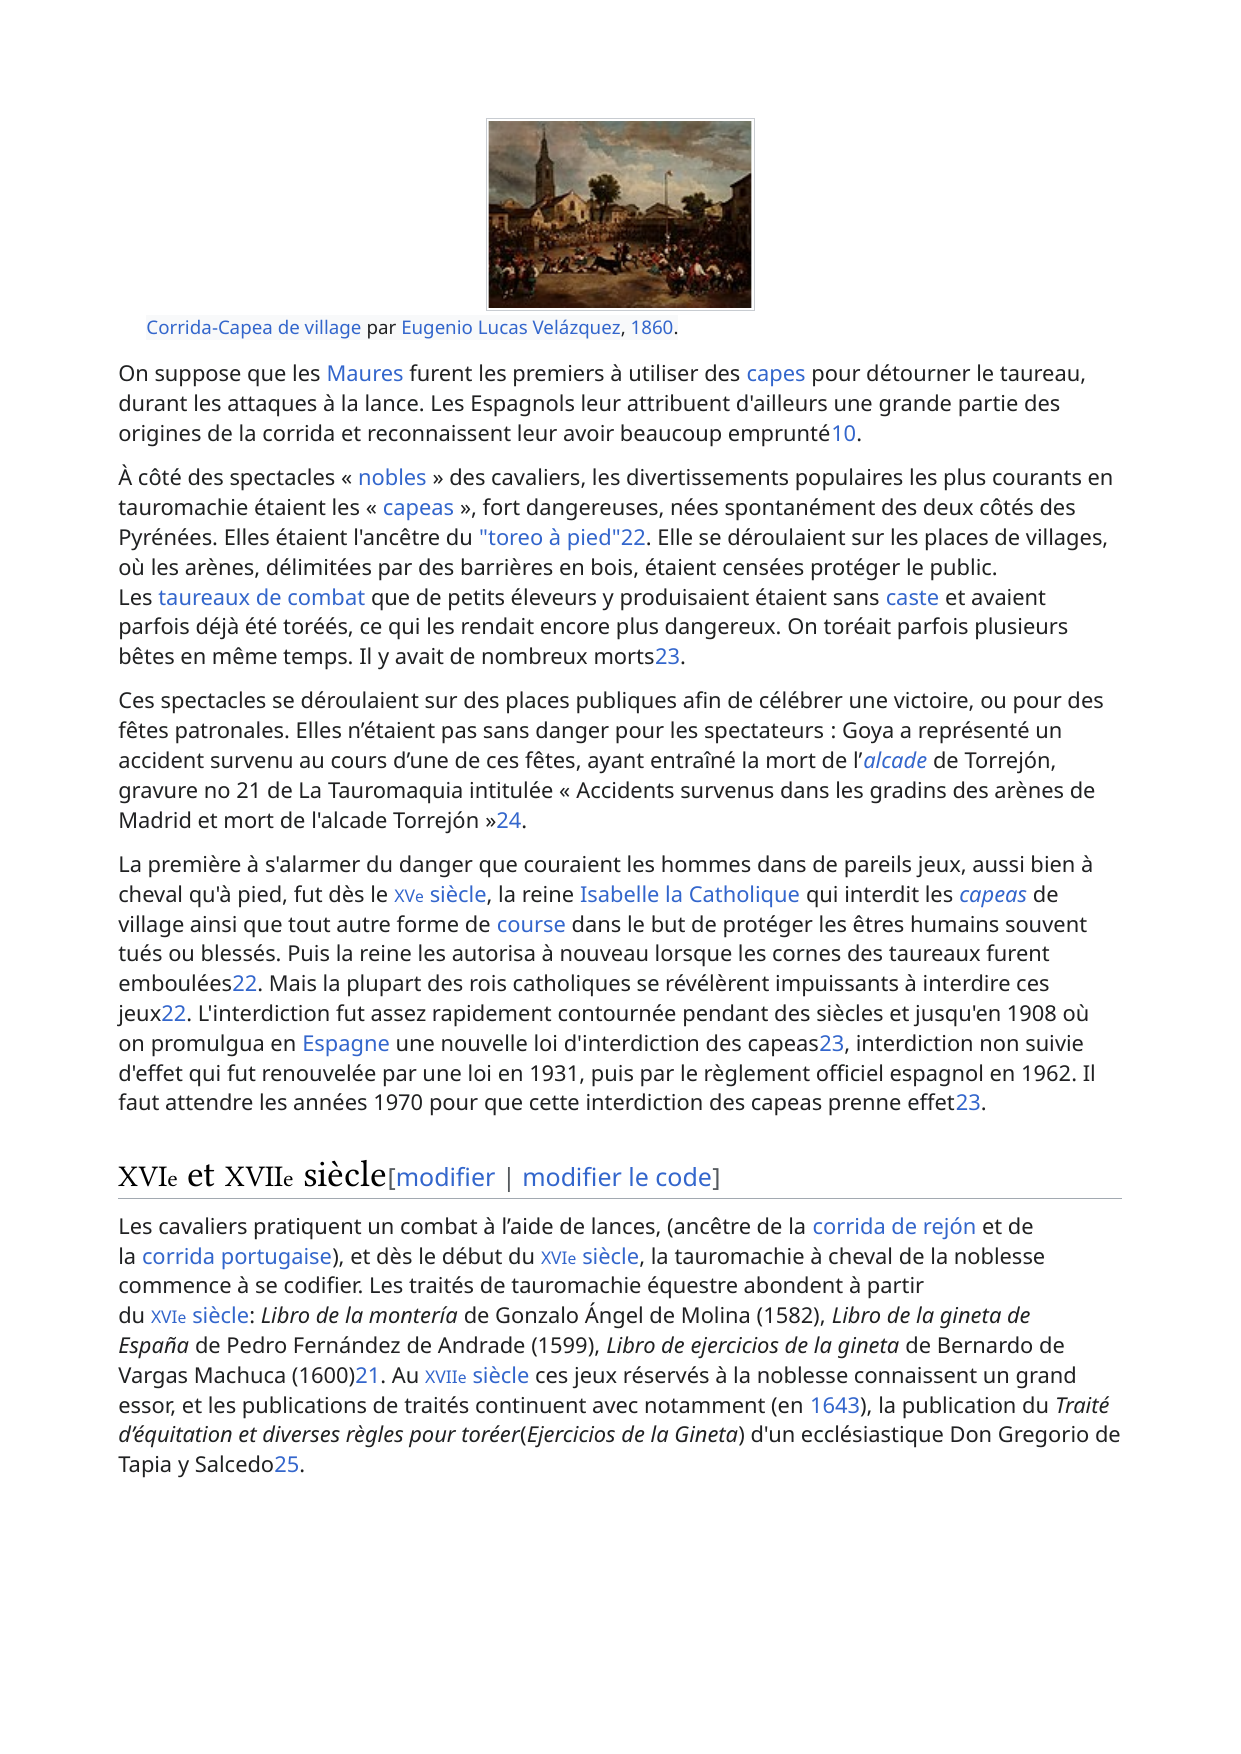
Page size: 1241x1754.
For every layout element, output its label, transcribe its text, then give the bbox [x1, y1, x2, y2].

text À côté des spectacles « nobles » des cavaliers, les divertissements populaires les plus courants en tauromachie étaient les « capeas », fort dangereuses, nées spontanément des deux côtés des Pyrénées. Elles étaient l'ancêtre du "toreo à pied"22. Elle se déroulaient sur les places de villages, où les arènes, délimitées par des barrières en bois, étaient censées protéger le public. Les taureaux de combat que de petits éleveurs y produisaient étaient sans caste et avaient parfois déjà été toréés, ce qui les rendait encore plus dangereux. On toréait parfois plusieurs bêtes en même temps. Il y avait de nombreux morts23. [118, 462, 1122, 671]
text Les cavaliers pratiquent un combat à l’aide de lances, (ancêtre de la corrida de rejón et de la corrida portugaise), et dès le début du xvie siècle, la tauromachie à cheval de la noblesse commence à se codifier. Les traités de tauromachie équestre abondent à partir du xvie siècle: Libro de la montería de Gonzalo Ángel de Molina (1582), Libro de la gineta de España de Pedro Fernández de Andrade (1599), Libro de ejercicios de la gineta de Bernardo de Vargas Machuca (1600)21. Au xviie siècle ces jeux réservés à la noblesse connaissent un grand essor, et les publications de traités continuent avec notamment (en 1643), la publication du Traité d’équitation et diverses règles pour toréer(Ejercicios de la Gineta) d'un ecclésiastique Don Gregorio de Tapia y Salcedo25. [118, 1211, 1122, 1479]
text Ces spectacles se déroulaient sur des places publiques afin de célébrer une victoire, ou pour des fêtes patronales. Elles n’étaient pas sans danger pour les spectateurs : Goya a représenté un accident survenu au cours d’une de ces fêtes, ayant entraîné la mort de l’alcade de Torrejón, gravure no 21 de La Tauromaquia intitulée « Accidents survenus dans les gradins des arènes de Madrid et mort de l'alcade Torrejón »24. [118, 686, 1122, 834]
text Corrida-Capea de village par Eugenio Lucas Velázquez, 1860. [123, 314, 1122, 340]
text La première à s'alarmer du danger que couraient les hommes dans de pareils jeux, aussi bien à cheval qu'à pied, fut dès le xve siècle, la reine Isabelle la Catholique qui interdit les capeas de village ainsi que tout autre forme de course dans le but de protéger les êtres humains souvent tués ou blessés. Puis la reine les autorisa à nouveau lorsque les cornes des taureaux furent emboulées22. Mais la plupart des rois catholiques se révélèrent impuissants à interdire ces jeux22. L'interdiction fut assez rapidement contournée pendant des siècles et jusqu'en 1908 où on promulgua en Espagne une nouvelle loi d'interdiction des capeas23, interdiction non suivie d'effet qui fut renouvelée par une loi en 1931, puis par le règlement officiel espagnol en 1962. Il faut attendre les années 1970 pour que cette interdiction des capeas prenne effet23. [118, 849, 1122, 1117]
subtitle xvie et xviie siècle[modifier | modifier le code] [118, 1153, 1122, 1198]
picture [488, 121, 752, 308]
text On suppose que les Maures furent les premiers à utiliser des capes pour détourner le taureau, durant les attaques à la lance. Les Espagnols leur attribuent d'ailleurs une grande partie des origines de la corrida et reconnaissent leur avoir beaucoup emprunté10. [118, 358, 1122, 448]
